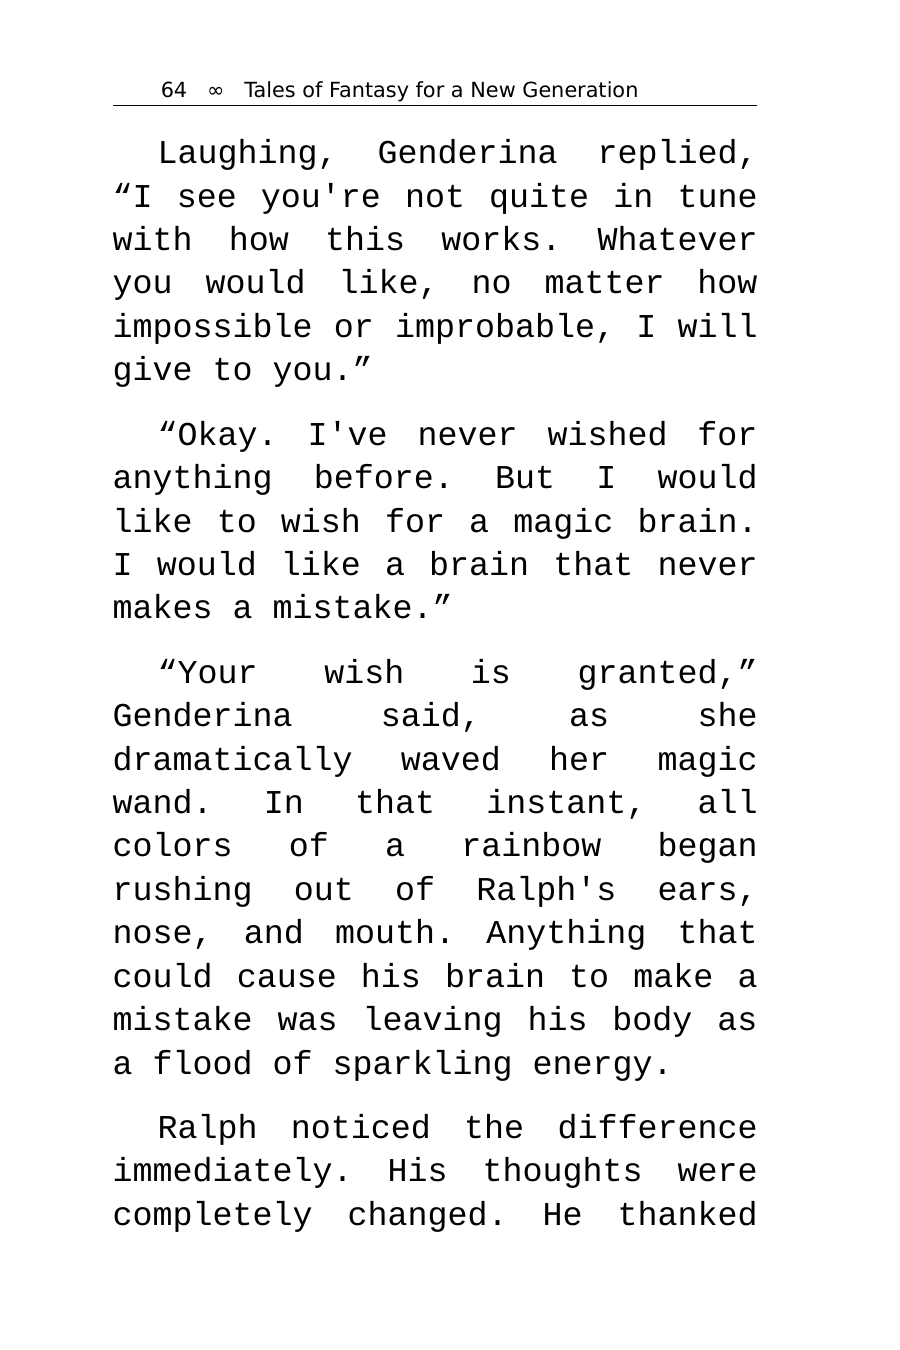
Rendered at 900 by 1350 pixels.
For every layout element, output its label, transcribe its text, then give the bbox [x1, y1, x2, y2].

text “Okay. I've never wished for anything before. But I would like to wish for a magic brain. I would like a brain that never makes a mistake.” [112, 417, 757, 629]
text Ralph noticed the difference immediately. His thoughts were completely changed. He thanked [112, 1111, 757, 1235]
text “Your wish is granted,” Genderina said, as she dramatically waved her magic wand. In that instant, all colors of a rainbow began rushing out of Ralph's ears, nose, and mouth. Anything that could cause his brain to make a mistake was leaving his body as a flood of sparkling energy. [112, 655, 757, 1084]
text Laughing, Genderina replied, “I see you're not quite in tune with how this works. Whatever you would like, no matter how impossible or improbable, I will give to you.” [112, 136, 757, 391]
